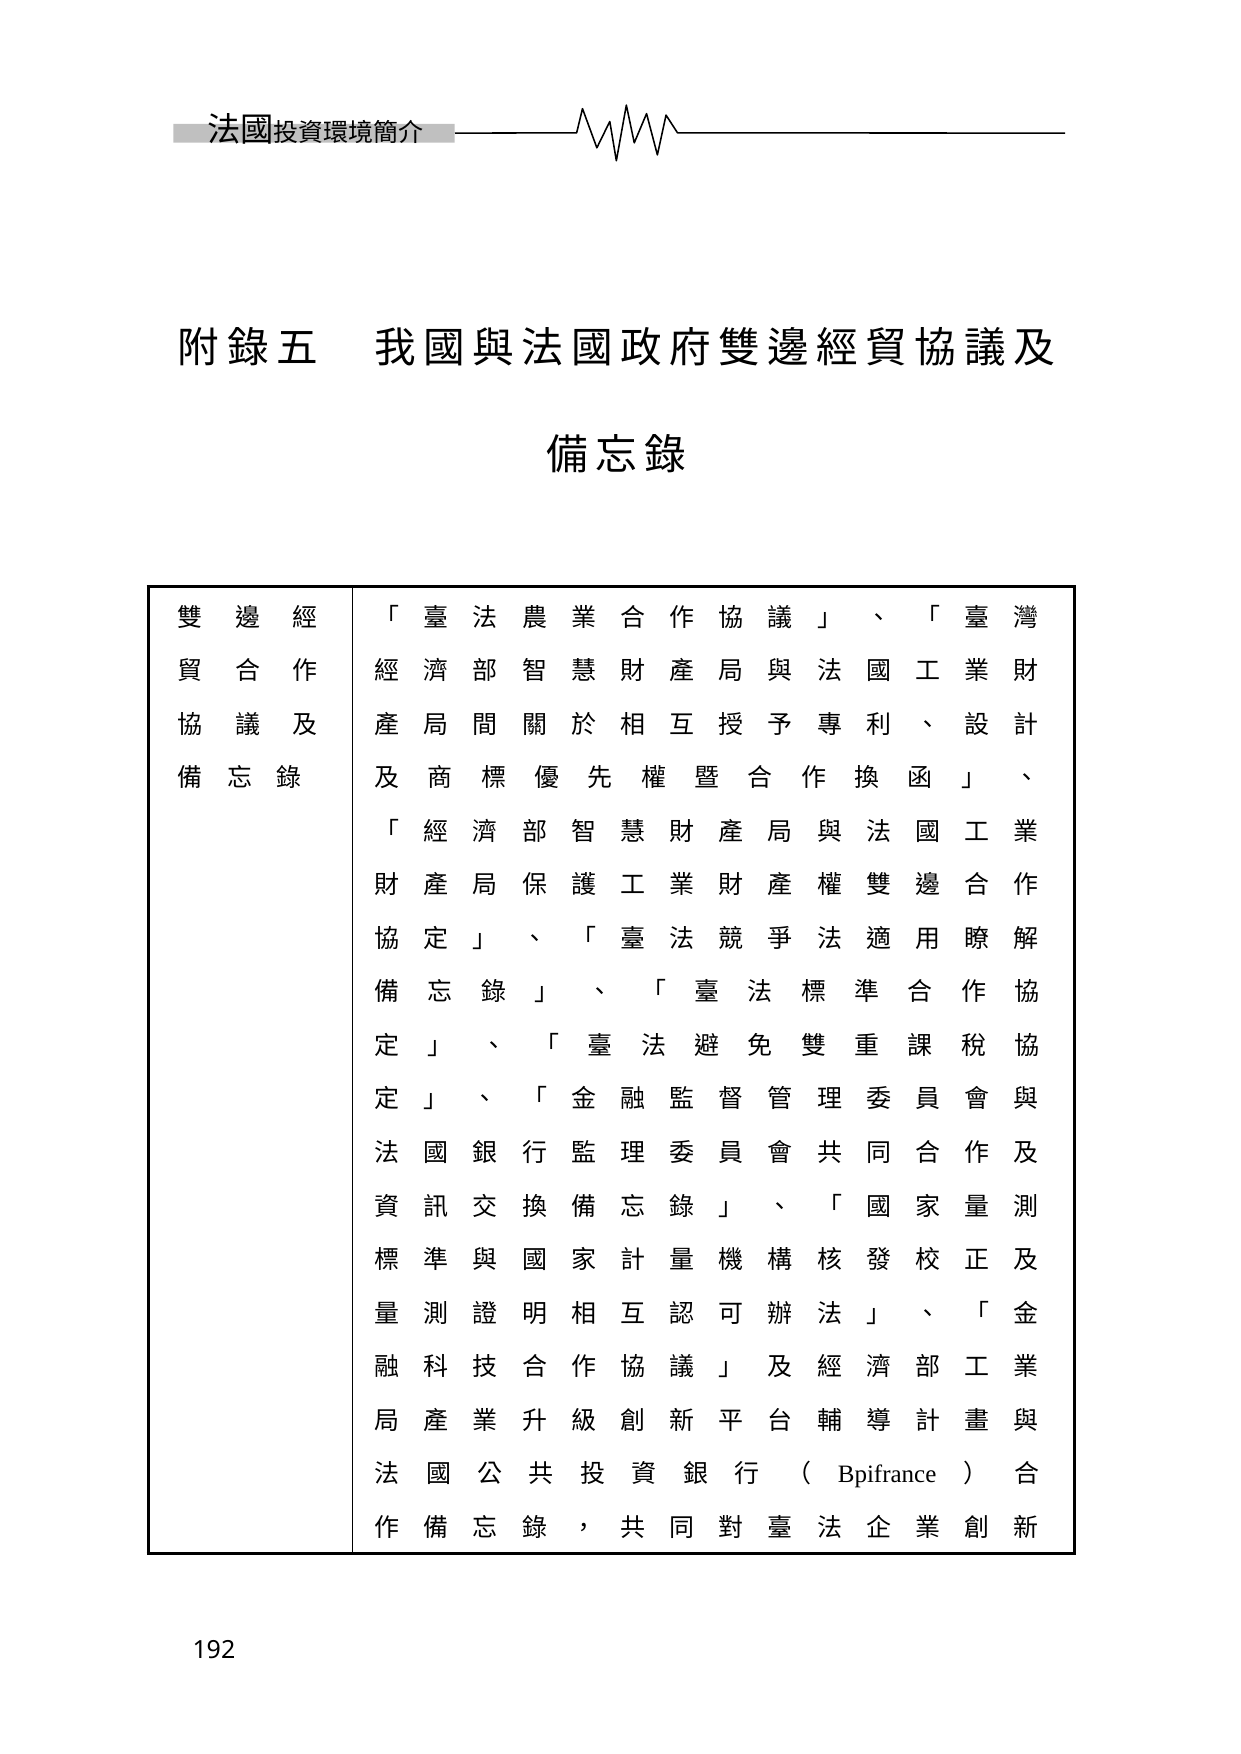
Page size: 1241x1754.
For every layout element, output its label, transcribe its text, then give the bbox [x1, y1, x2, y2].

table_header 雙邊經貿合作協議及備忘錄 [150, 588, 352, 1552]
table_header 「臺法農業合作協議」、「臺灣經濟部智慧財產局與法國工業財產局間關於相互授予專利、設計及商標優先權暨合作換函」、「經濟部智慧財產局與法國工業財產局保護工業財產權雙邊合作協定」、「臺法競爭法適用瞭解備忘錄」、「臺法標準合作協定」、「臺法避免雙重課稅協定」、「金融監督管理委員會與法國銀行監理委員會共同合作及資訊交換備忘錄」、「國家量測標準與國家計量機構核發校正及量測證明相互認可辦法」、「金融科技合作協議」及經濟部工業局產業升級創新平台輔導計畫與法國公共投資銀行（Bpifrance）合作備忘錄，共同對臺法企業創新 [353, 588, 1073, 1552]
text 附錄五 我國與法國政府雙邊經貿協議及備忘錄 [178, 291, 1063, 505]
